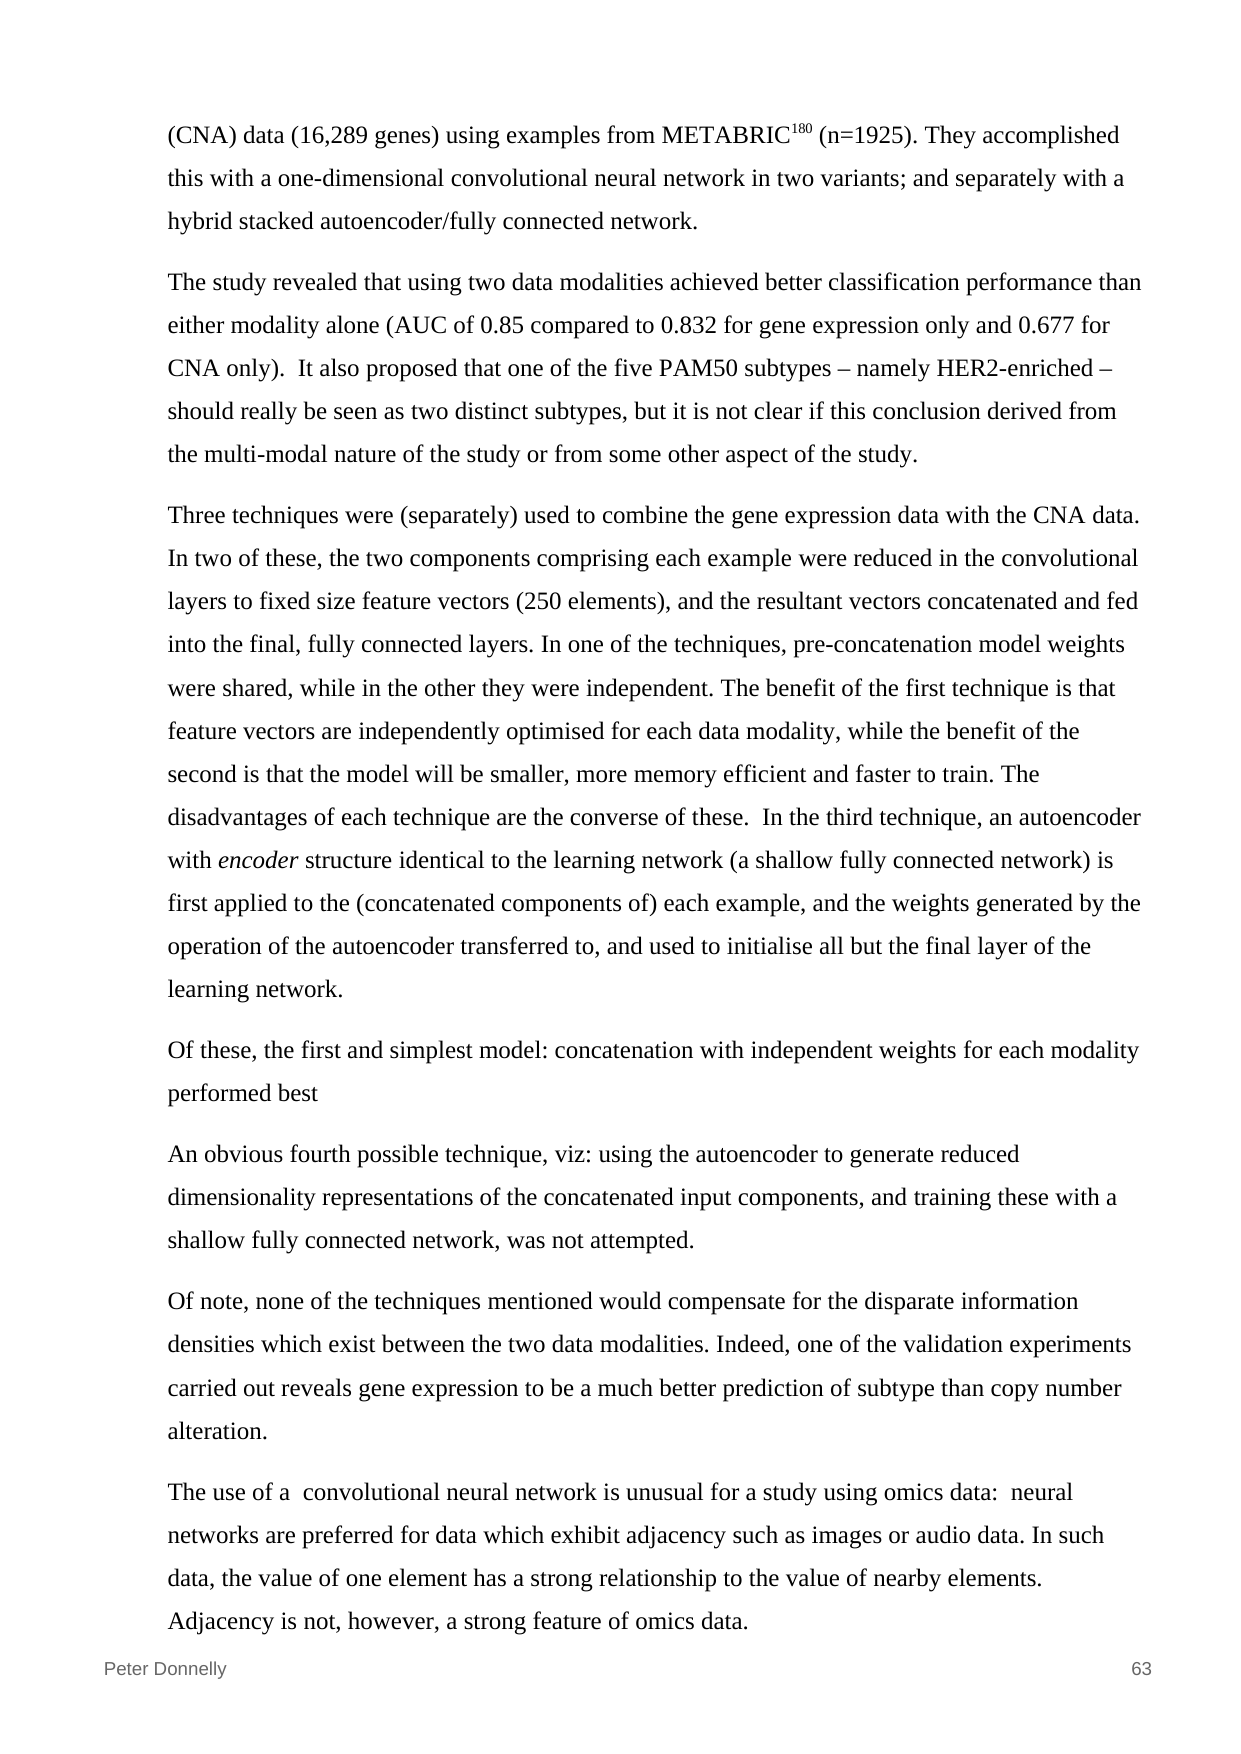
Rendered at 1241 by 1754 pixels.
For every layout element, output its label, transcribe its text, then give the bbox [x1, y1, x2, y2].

text Three techniques were (separately) used to combine the gene expression data with the CNA data. In two of these, the two components comprising each example were reduced in the convolutional layers to fixed size feature vectors (250 elements), and the resultant vectors concatenated and fed into the final, fully connected layers. In one of the techniques, pre-concatenation model weights were shared, while in the other they were independent. The benefit of the first technique is that feature vectors are independently optimised for each data modality, while the benefit of the second is that the model will be smaller, more memory efficient and faster to train. The disadvantages of each technique are the converse of these. In the third technique, an autoencoder with encoder structure identical to the learning network (a shallow fully connected network) is first applied to the (concatenated components of) each example, and the weights generated by the operation of the autoencoder transferred to, and used to initialise all but the final layer of the learning network. [167, 500, 1146, 1003]
text Of note, none of the techniques mentioned would compensate for the disparate information densities which exist between the two data modalities. Indeed, one of the validation experiments carried out reveals gene expression to be a much better prediction of subtype than copy number alteration. [167, 1286, 1146, 1444]
text An obvious fourth possible technique, viz: using the autoencoder to generate reduced dimensionality representations of the concatenated input components, and training these with a shallow fully connected network, was not attempted. [167, 1139, 1146, 1254]
text Of these, the first and simplest model: concatenation with independent weights for each modality performed best [167, 1035, 1146, 1107]
text The use of a convolutional neural network is unusual for a study using omics data: neural networks are preferred for data which exhibit adjacency such as images or audio data. In such data, the value of one element has a strong relationship to the value of nearby elements. Adjacency is not, however, a strong feature of omics data. [167, 1477, 1146, 1635]
text The study revealed that using two data modalities achieved better classification performance than either modality alone (AUC of 0.85 compared to 0.832 for gene expression only and 0.677 for CNA only). It also proposed that one of the five PAM50 subtypes – namely HER2-enriched – should really be seen as two distinct subtypes, but it is not clear if this conclusion derived from the multi-modal nature of the study or from some other aspect of the study. [167, 267, 1146, 468]
text (CNA) data (16,289 genes) using examples from METABRIC (n=1925). They accomplished this with a one-dimensional convolutional neural network in two variants; and separately with a hybrid stacked autoencoder/fully connected network. [167, 120, 1146, 235]
